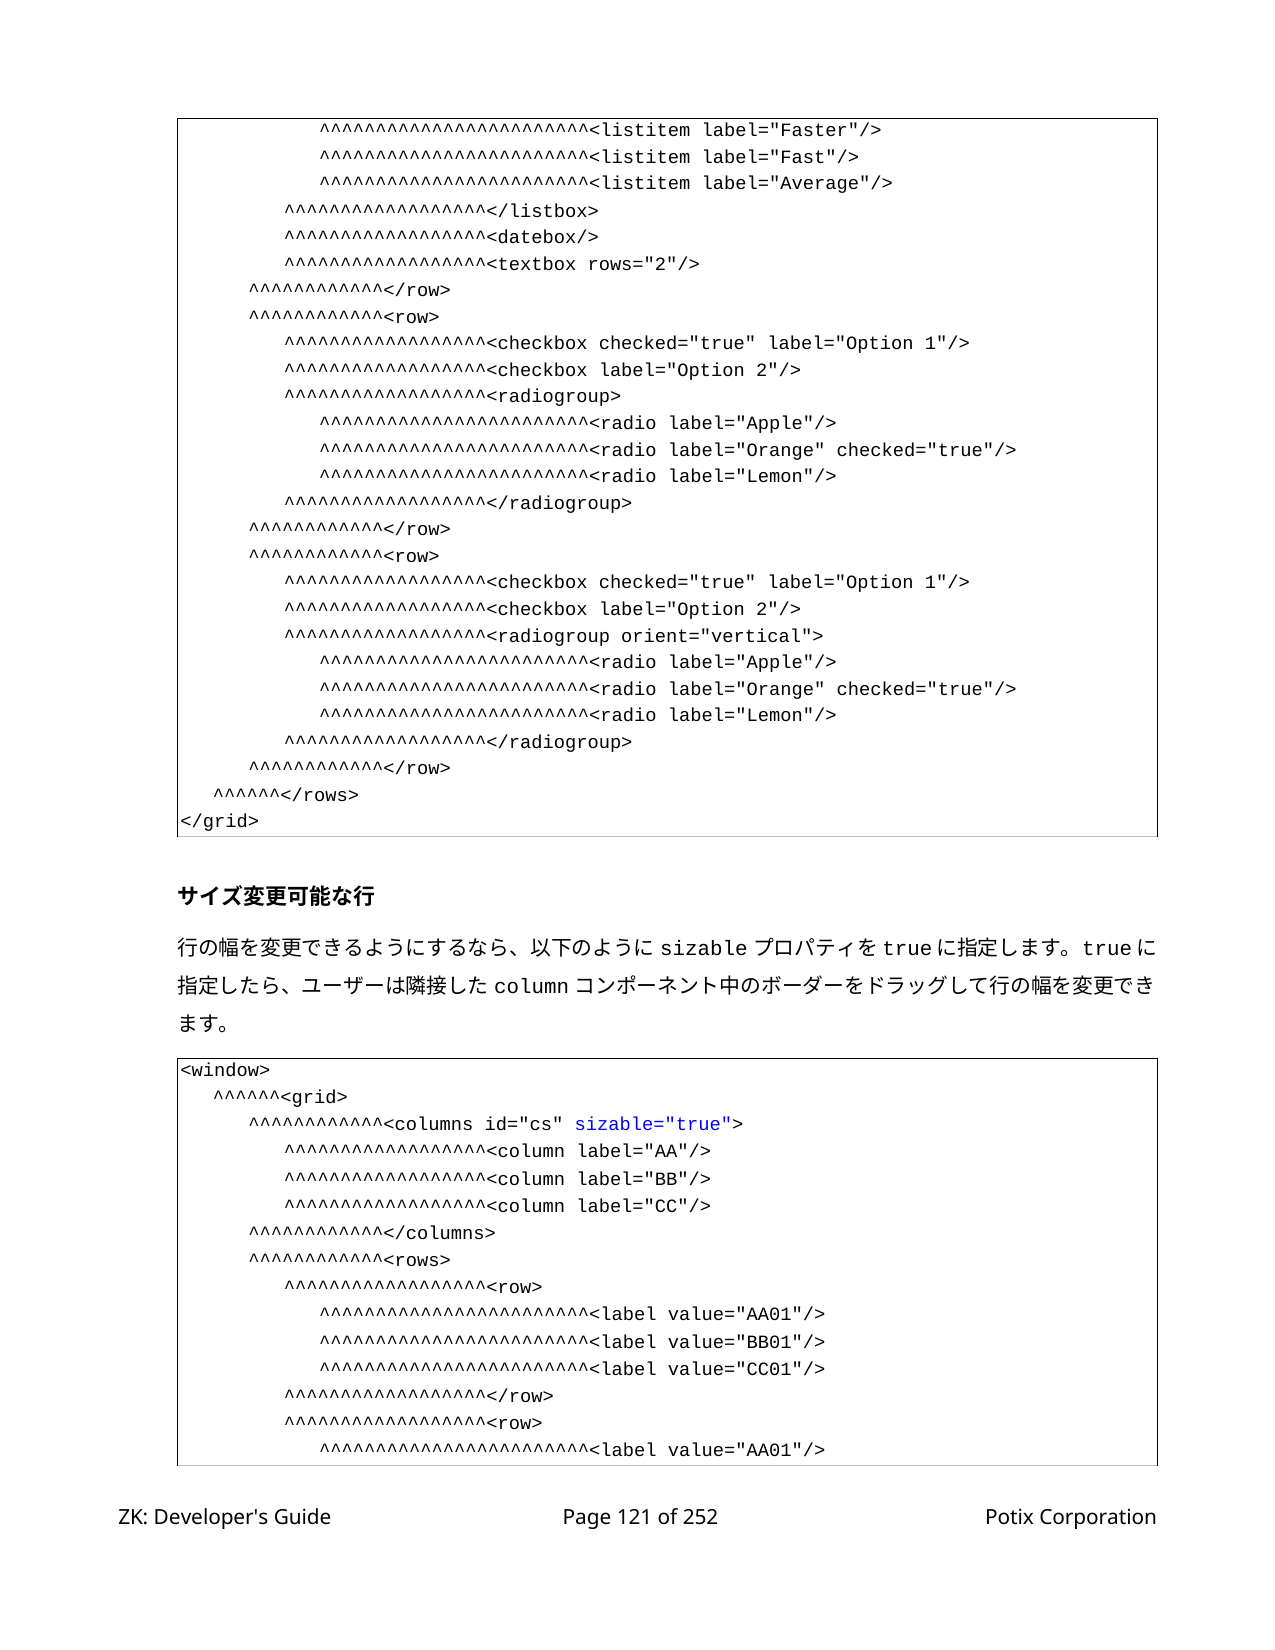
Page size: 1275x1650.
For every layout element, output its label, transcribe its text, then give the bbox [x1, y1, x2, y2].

subtitle サイズ変更可能な行 [177, 879, 1157, 911]
text ^^^^^^^^^^^^</columns> [178, 1221, 1157, 1245]
text ^^^^^^^^^^^^^^^^^^</listbox> ^^^^^^^^^^^^^^^^^^<datebox/> ^^^^^^^^^^^^^^^^^^<textbox rows="2"/> ^^^^^^^^^^^^</row> ^^^^^^^^^^^^<row> ^^^^^^^^^^^^^^^^^^<checkbox checked="true" label="Option 1"/> ^^^^^^^^^^^^^^^^^^<checkbox label="Option 2"/> ^^^^^^^^^^^^^^^^^^<radiogroup> ^^^^^^^^^^^^^^^^^^^^^^^^<radio label="Apple"/> ^^^^^^^^^^^^^^^^^^^^^^^^<radio label="Orange" checked="true"/> ^^^^^^^^^^^^^^^^^^^^^^^^<radio label="Lemon"/> ^^^^^^^^^^^^^^^^^^</radiogroup> ^^^^^^^^^^^^</row> ^^^^^^^^^^^^<row> ^^^^^^^^^^^^^^^^^^<checkbox checked="true" label="Option 1"/> ^^^^^^^^^^^^^^^^^^<checkbox label="Option 2"/> ^^^^^^^^^^^^^^^^^^<radiogroup orient="vertical"> ^^^^^^^^^^^^^^^^^^^^^^^^<radio label="Apple"/> ^^^^^^^^^^^^^^^^^^^^^^^^<radio label="Orange" checked="true"/> ^^^^^^^^^^^^^^^^^^^^^^^^<radio label="Lemon"/> ^^^^^^^^^^^^^^^^^^</radiogroup> ^^^^^^^^^^^^</row> ^^^^^^</rows> </grid> [178, 198, 1157, 836]
text ^^^^^^^^^^^^^^^^^^<row> [178, 1411, 1157, 1435]
text ^^^^^^^^^^^^^^^^^^^^^^^^<label value="AA01"/> [178, 1438, 1157, 1465]
text ^^^^^^^^^^^^^^^^^^<column label="CC"/> [178, 1193, 1157, 1218]
text <window> [178, 1059, 1157, 1082]
text ^^^^^^^^^^^^<rows> [178, 1248, 1157, 1272]
text ^^^^^^^^^^^^^^^^^^^^^^^^<label value="CC01"/> [178, 1357, 1157, 1381]
text ^^^^^^^^^^^^^^^^^^<column label="AA"/> [178, 1139, 1157, 1163]
text ^^^^^^^^^^^^^^^^^^</row> [178, 1384, 1157, 1408]
text ^^^^^^^^^^^^^^^^^^<column label="BB"/> [178, 1166, 1157, 1191]
text ^^^^^^<grid> [178, 1085, 1157, 1109]
text ^^^^^^^^^^^^^^^^^^<row> [178, 1275, 1157, 1299]
text ^^^^^^^^^^^^^^^^^^^^^^^^<listitem label="Faster"/> ^^^^^^^^^^^^^^^^^^^^^^^^<listitem label="Fast"/> ^^^^^^^^^^^^^^^^^^^^^^^^<listitem label="Average"/> [178, 119, 1157, 196]
text 行の幅を変更できるようにするなら、以下のようにsizable プロパティをtrueに指定します。trueに指定したら、ユーザーは隣接した column コンポーネント中のボーダーをドラッグして行の幅を変更できます。 [177, 932, 1157, 1037]
text ^^^^^^^^^^^^<columns id="cs" sizable="true"> [178, 1112, 1157, 1136]
text ^^^^^^^^^^^^^^^^^^^^^^^^<label value="BB01"/> [178, 1329, 1157, 1354]
text ^^^^^^^^^^^^^^^^^^^^^^^^<label value="AA01"/> [178, 1302, 1157, 1327]
